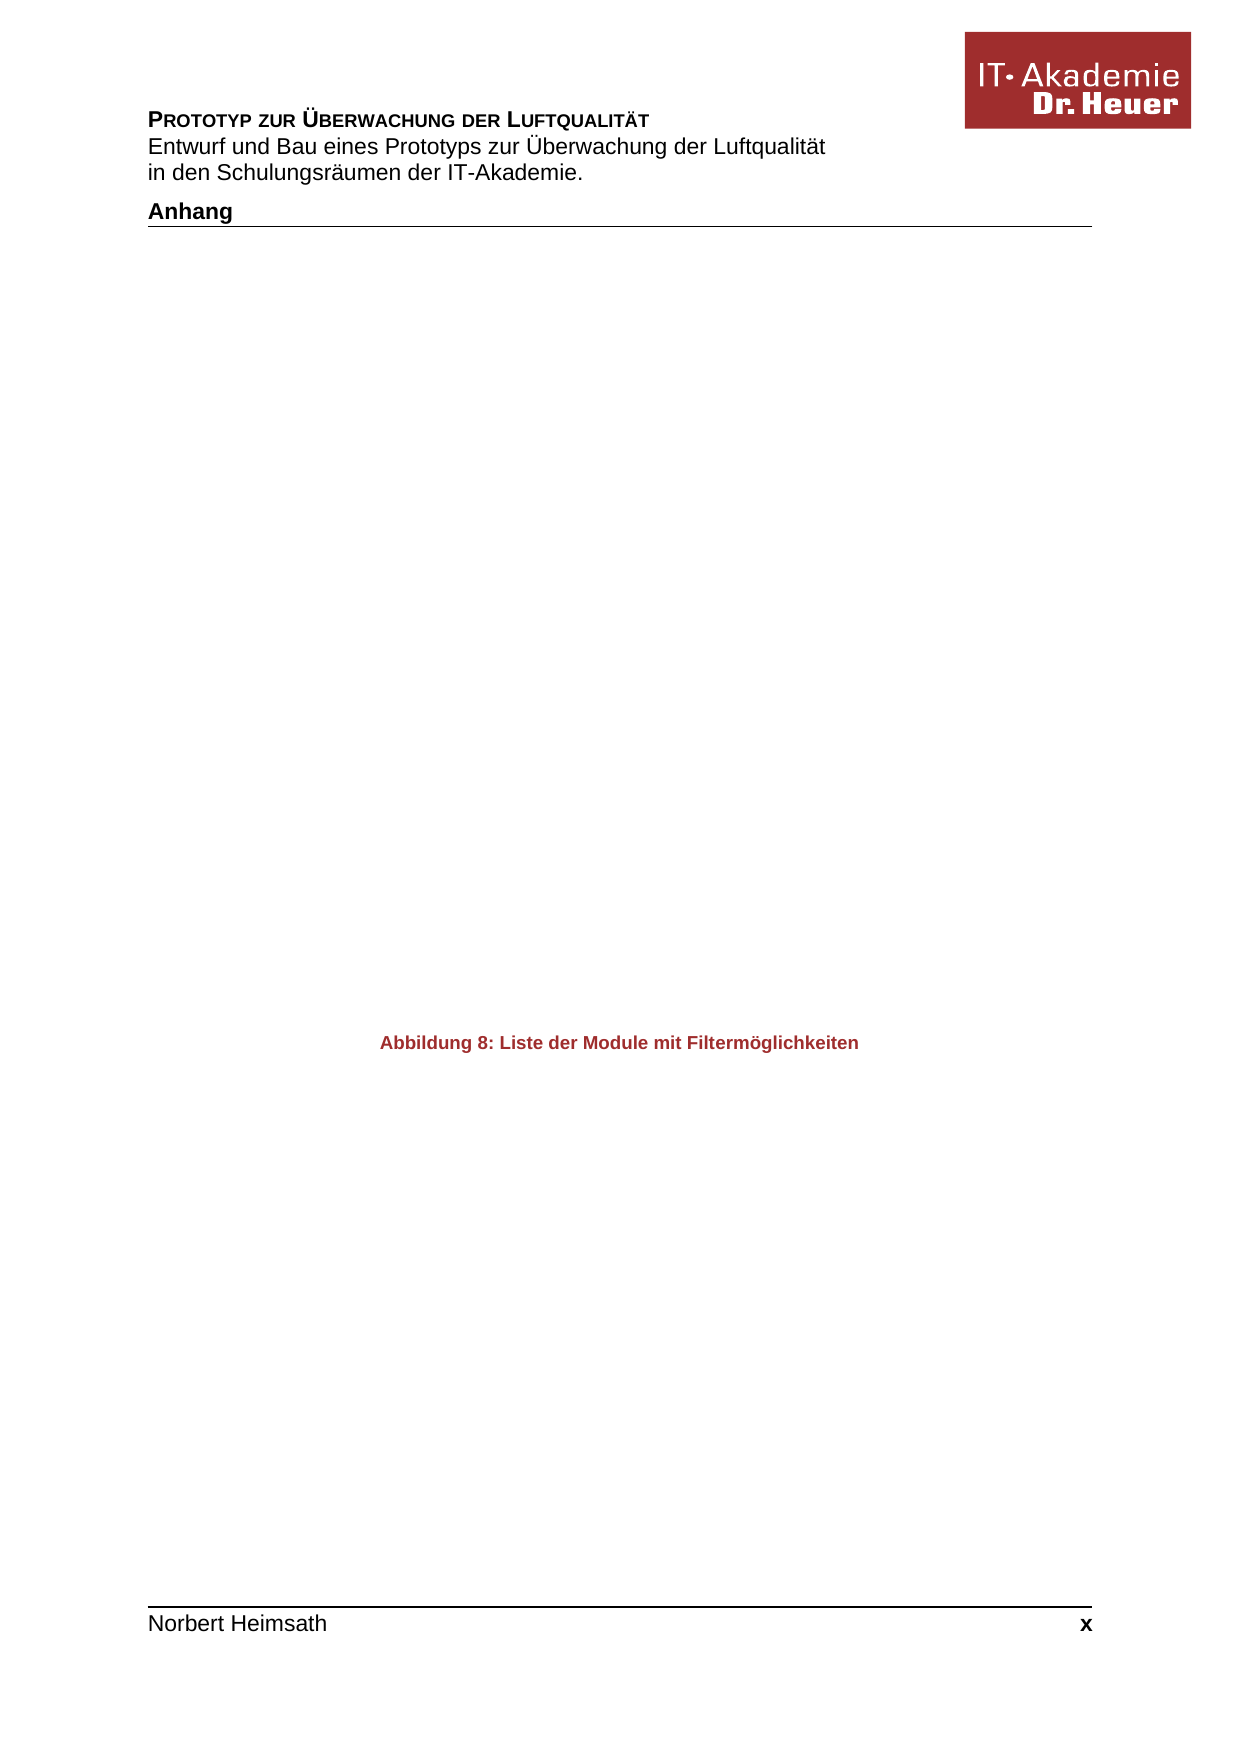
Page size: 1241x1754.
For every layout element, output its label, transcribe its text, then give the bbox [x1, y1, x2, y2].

text Abbildung 8: Liste der Module mit Filtermöglichkeiten [148, 227, 1091, 1053]
